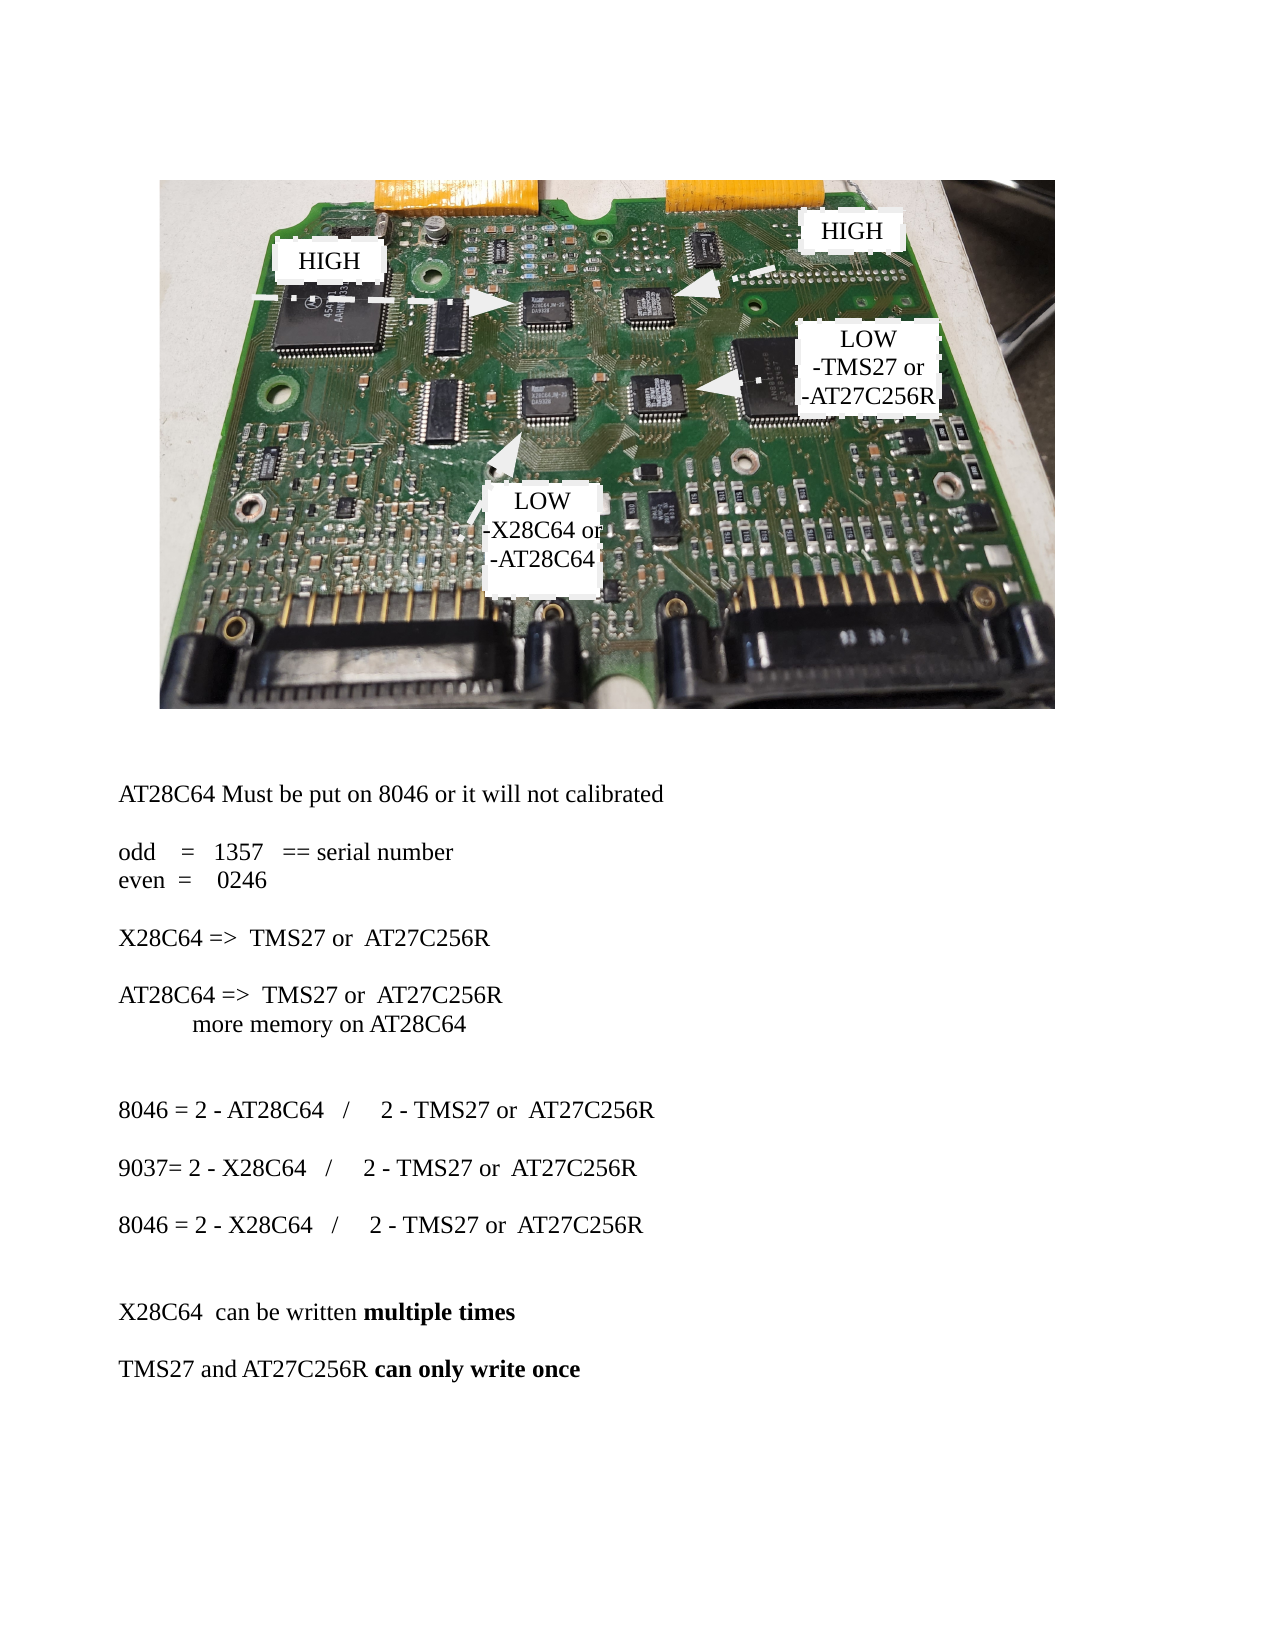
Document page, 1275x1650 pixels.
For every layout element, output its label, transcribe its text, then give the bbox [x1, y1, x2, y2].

text 8046 = 2 - AT28C64 / 2 - TMS27 or AT27C256R [118, 1096, 1157, 1124]
text AT28C64 Must be put on 8046 or it will not calibrated [118, 779, 1157, 808]
text TMS27 and AT27C256R can only write once [118, 1354, 1157, 1383]
text 9037= 2 - X28C64 / 2 - TMS27 or AT27C256R [118, 1153, 1157, 1182]
text odd = 1357 == serial number [118, 837, 1157, 866]
text X28C64 => TMS27 or AT27C256R [118, 923, 1157, 952]
text AT28C64 => TMS27 or AT27C256R [118, 981, 1157, 1009]
text X28C64 can be written multiple times [118, 1297, 1157, 1326]
text more memory on AT28C64 [118, 1009, 1157, 1038]
text 8046 = 2 - X28C64 / 2 - TMS27 or AT27C256R [118, 1211, 1157, 1239]
text even = 0246 [118, 866, 1157, 894]
